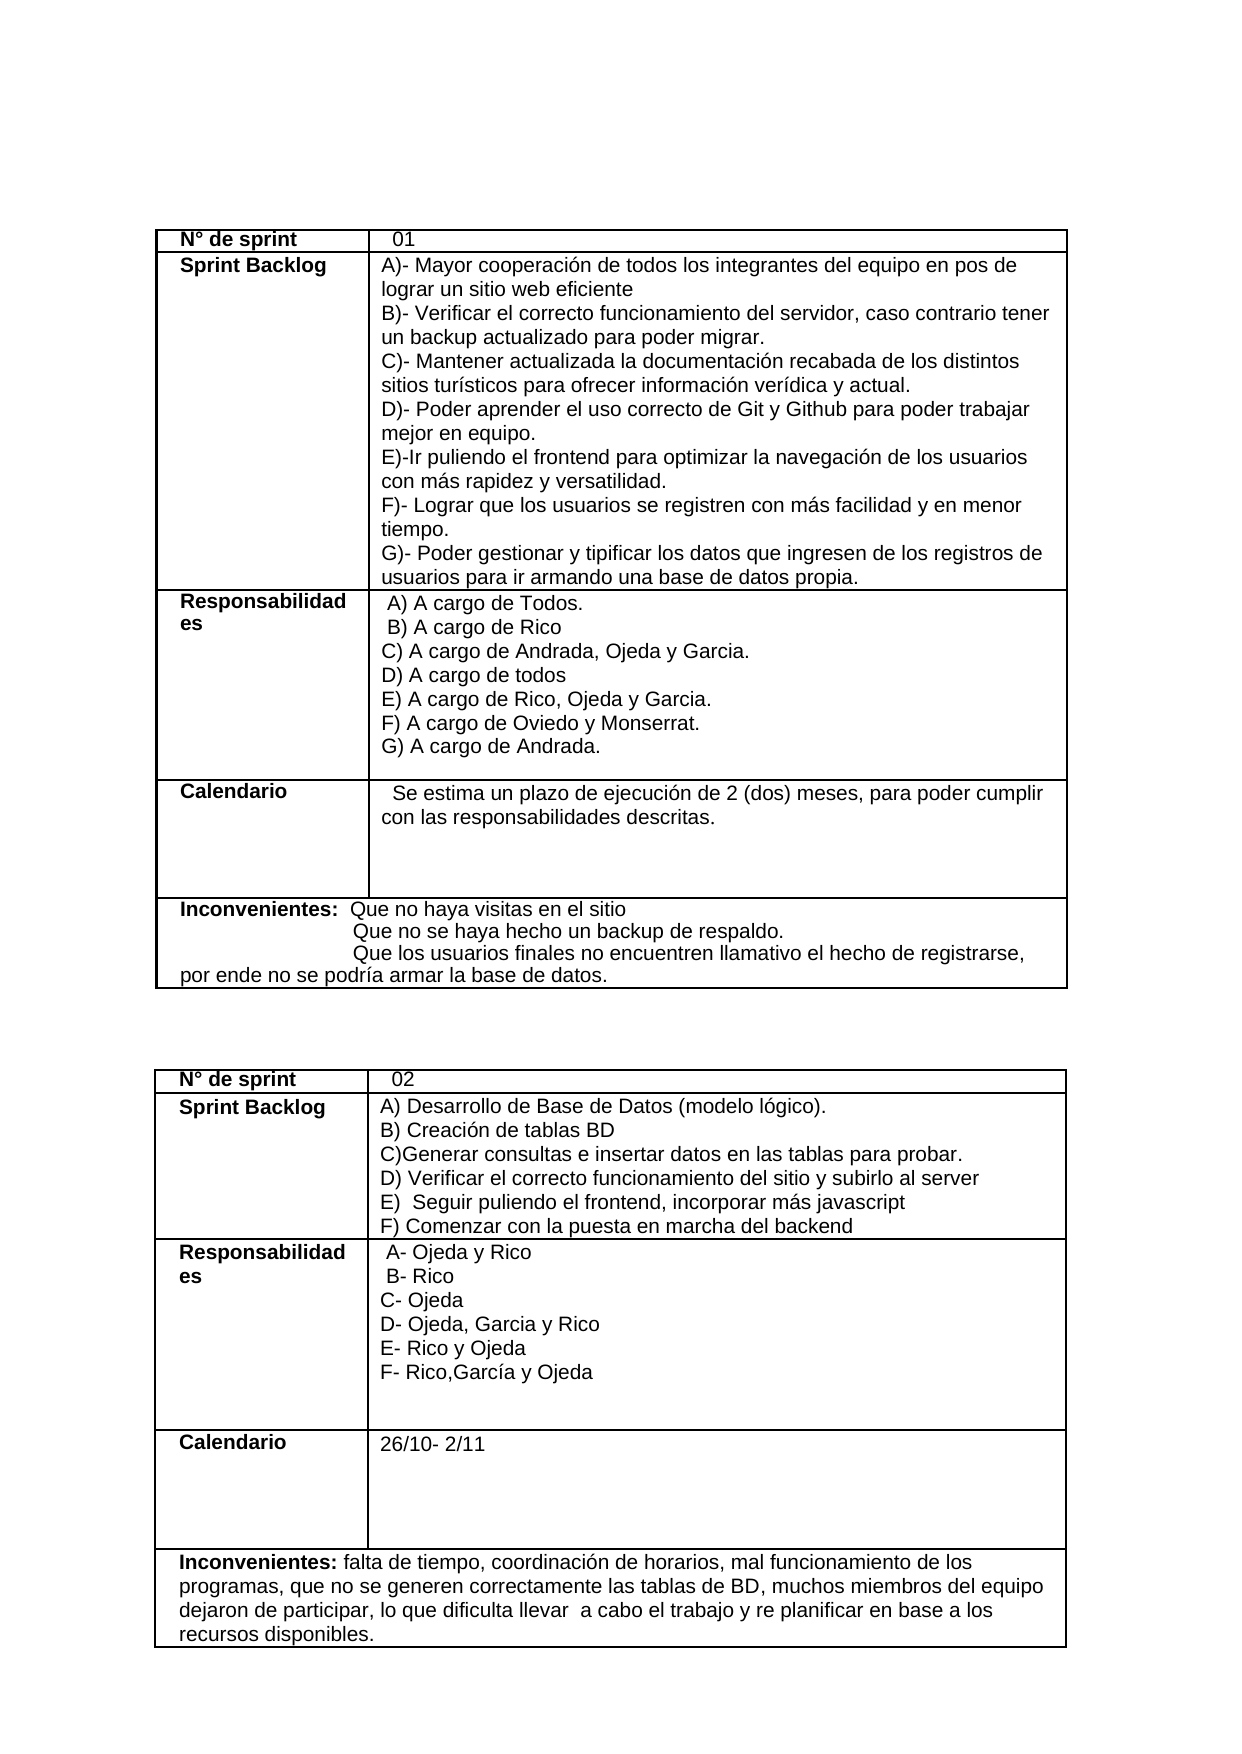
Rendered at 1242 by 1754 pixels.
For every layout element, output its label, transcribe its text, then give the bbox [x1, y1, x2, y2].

table_cell Calendario [156, 1431, 367, 1548]
table_cell Calendario [158, 781, 368, 897]
table_cell Inconvenientes: falta de tiempo, coordinación de horarios, mal funcionamiento de los programas, que no se generen correctamente las tablas de BD, muchos miembros del equipo dejaron de participar, lo que dificulta llevar a cabo el trabajo y re planificar en base a los recursos disponibles. [156, 1550, 1065, 1646]
table_cell 26/10- 2/11 [369, 1431, 1065, 1548]
table_header 01 [370, 231, 1066, 251]
table_cell Inconvenientes: Que no haya visitas en el sitio Que no se haya hecho un backup de respaldo. Que los usuarios finales no encuentren llamativo el hecho de registrarse, por ende no se podría armar la base de datos. [158, 899, 1066, 987]
table_cell A- Ojeda y Rico B- Rico C- Ojeda D- Ojeda, Garcia y Rico E- Rico y Ojeda F- Rico,García y Ojeda [369, 1240, 1065, 1429]
table_cell Responsabilidades [156, 1240, 367, 1429]
table_cell Sprint Backlog [158, 253, 368, 588]
table_cell A)- Mayor cooperación de todos los integrantes del equipo en pos de lograr un sitio web eficiente B)- Verificar el correcto funcionamiento del servidor, caso contrario tener un backup actualizado para poder migrar. C)- Mantener actualizada la documentación recabada de los distintos sitios turísticos para ofrecer información verídica y actual. D)- Poder aprender el uso correcto de Git y Github para poder trabajar mejor en equipo. E)-Ir puliendo el frontend para optimizar la navegación de los usuarios con más rapidez y versatilidad. F)- Lograr que los usuarios se registren con más facilidad y en menor tiempo. G)- Poder gestionar y tipificar los datos que ingresen de los registros de usuarios para ir armando una base de datos propia. [370, 253, 1066, 588]
table_cell Responsabilidades [158, 591, 368, 779]
table_header N° de sprint [158, 231, 368, 251]
table_cell A) Desarrollo de Base de Datos (modelo lógico). B) Creación de tablas BD C)Generar consultas e insertar datos en las tablas para probar. D) Verificar el correcto funcionamiento del sitio y subirlo al server E) Seguir puliendo el frontend, incorporar más javascript F) Comenzar con la puesta en marcha del backend [369, 1094, 1065, 1238]
table_header N° de sprint [156, 1071, 367, 1092]
table_cell A) A cargo de Todos. B) A cargo de Rico C) A cargo de Andrada, Ojeda y Garcia. D) A cargo de todos E) A cargo de Rico, Ojeda y Garcia. F) A cargo de Oviedo y Monserrat. G) A cargo de Andrada. [370, 591, 1066, 779]
table_cell Sprint Backlog [156, 1094, 367, 1238]
table_header 02 [369, 1071, 1065, 1092]
table_cell Se estima un plazo de ejecución de 2 (dos) meses, para poder cumplir con las responsabilidades descritas. [370, 781, 1066, 897]
